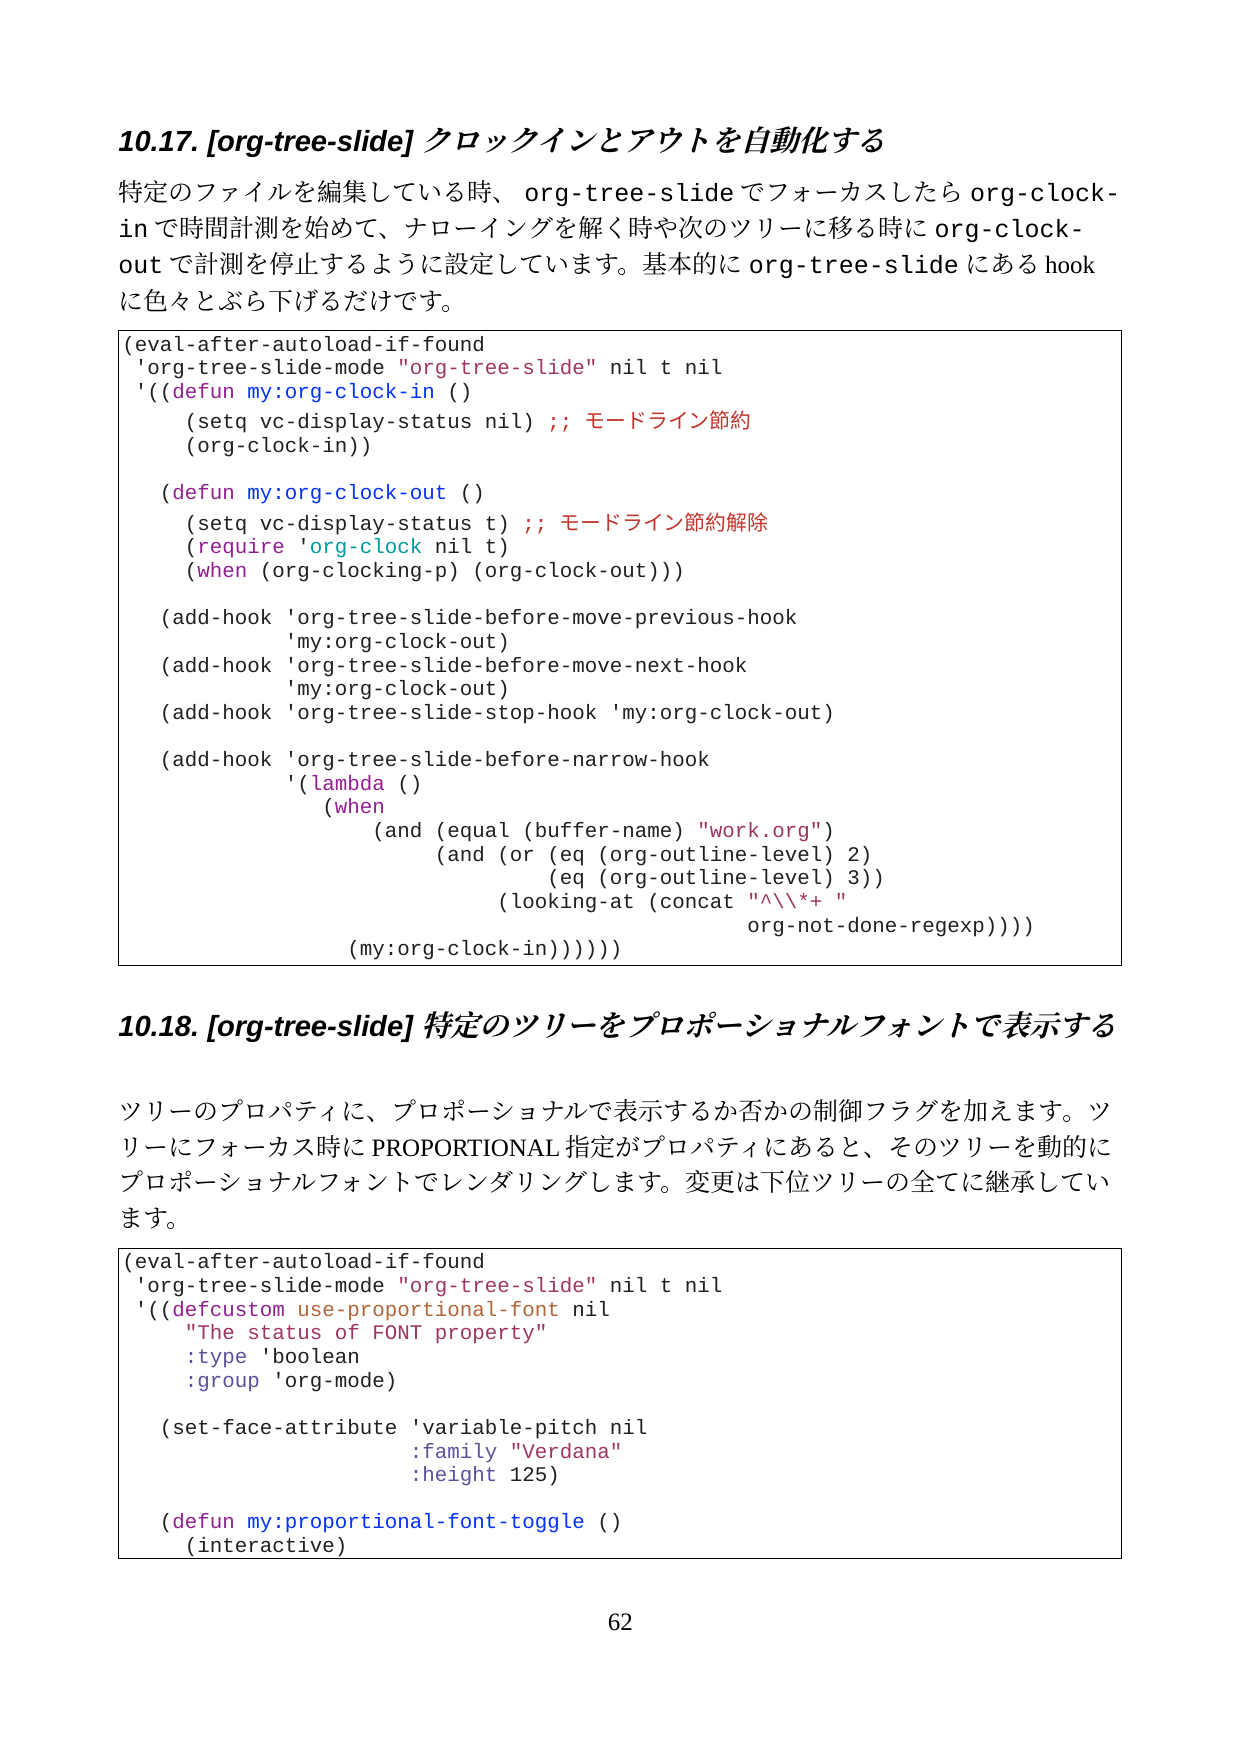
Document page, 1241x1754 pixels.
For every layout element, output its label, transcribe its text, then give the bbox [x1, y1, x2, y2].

text (add-hook 'org-tree-slide-before-move-next-hook [119, 651, 1121, 674]
text (eval-after-autoload-if-found [119, 331, 1121, 353]
text :family "Verdana" [119, 1437, 1121, 1460]
text "The status of FONT property" [119, 1318, 1121, 1342]
text '(lambda () [119, 769, 1121, 792]
text (setq vc-display-status nil) ;; モードライン節約 [119, 401, 1121, 431]
text 'my:org-clock-out) [119, 674, 1121, 698]
text 特定のファイルを編集している時、 org-tree-slide でフォーカスしたら org-clock-in で時間計測を始めて、ナローイングを解く時や次のツリーに移る時に org-clock-out で計測を停止するように設定しています。基本的に org-tree-slide にあるhookに色々とぶら下げるだけです。 [118, 172, 1122, 317]
text (add-hook 'org-tree-slide-before-narrow-hook [119, 745, 1121, 769]
text 'my:org-clock-out) [119, 627, 1121, 651]
text (setq vc-display-status t) ;; モードライン節約解除 [119, 502, 1121, 532]
text (and (or (eq (org-outline-level) 2) [119, 840, 1121, 863]
text (add-hook 'org-tree-slide-before-move-previous-hook [119, 603, 1121, 627]
text :group 'org-mode) [119, 1366, 1121, 1389]
text (and (equal (buffer-name) "work.org") [119, 816, 1121, 840]
text (eq (org-outline-level) 3)) [119, 863, 1121, 887]
text (defun my:proportional-font-toggle () [119, 1508, 1121, 1531]
subtitle [org-tree-slide] 特定のツリーをプロポーショナルフォントで表示する [118, 1003, 1122, 1079]
text '((defcustom use-proportional-font nil [119, 1295, 1121, 1318]
text (looking-at (concat "^\\*+ " [119, 887, 1121, 911]
subtitle [org-tree-slide] クロックインとアウトを自動化する [118, 118, 1122, 160]
text (set-face-attribute 'variable-pitch nil [119, 1413, 1121, 1437]
text org-not-done-regexp)))) [119, 911, 1121, 934]
text 'org-tree-slide-mode "org-tree-slide" nil t nil [119, 1271, 1121, 1295]
text (interactive) [119, 1531, 1121, 1558]
text '((defun my:org-clock-in () [119, 377, 1121, 401]
text (org-clock-in)) [119, 431, 1121, 455]
text :type 'boolean [119, 1342, 1121, 1366]
text (when [119, 792, 1121, 816]
text (defun my:org-clock-out () [119, 478, 1121, 502]
text (add-hook 'org-tree-slide-stop-hook 'my:org-clock-out) [119, 698, 1121, 722]
text (my:org-clock-in)))))) [119, 934, 1121, 965]
text :height 125) [119, 1460, 1121, 1484]
text ツリーのプロパティに、プロポーショナルで表示するか否かの制御フラグを加えます。ツリーにフォーカス時にPROPORTIONAL指定がプロパティにあると、そのツリーを動的にプロポーショナルフォントでレンダリングします。変更は下位ツリーの全てに継承しています。 [118, 1091, 1122, 1235]
text (when (org-clocking-p) (org-clock-out))) [119, 556, 1121, 580]
text 'org-tree-slide-mode "org-tree-slide" nil t nil [119, 353, 1121, 377]
text (eval-after-autoload-if-found [119, 1249, 1121, 1271]
text (require 'org-clock nil t) [119, 532, 1121, 556]
